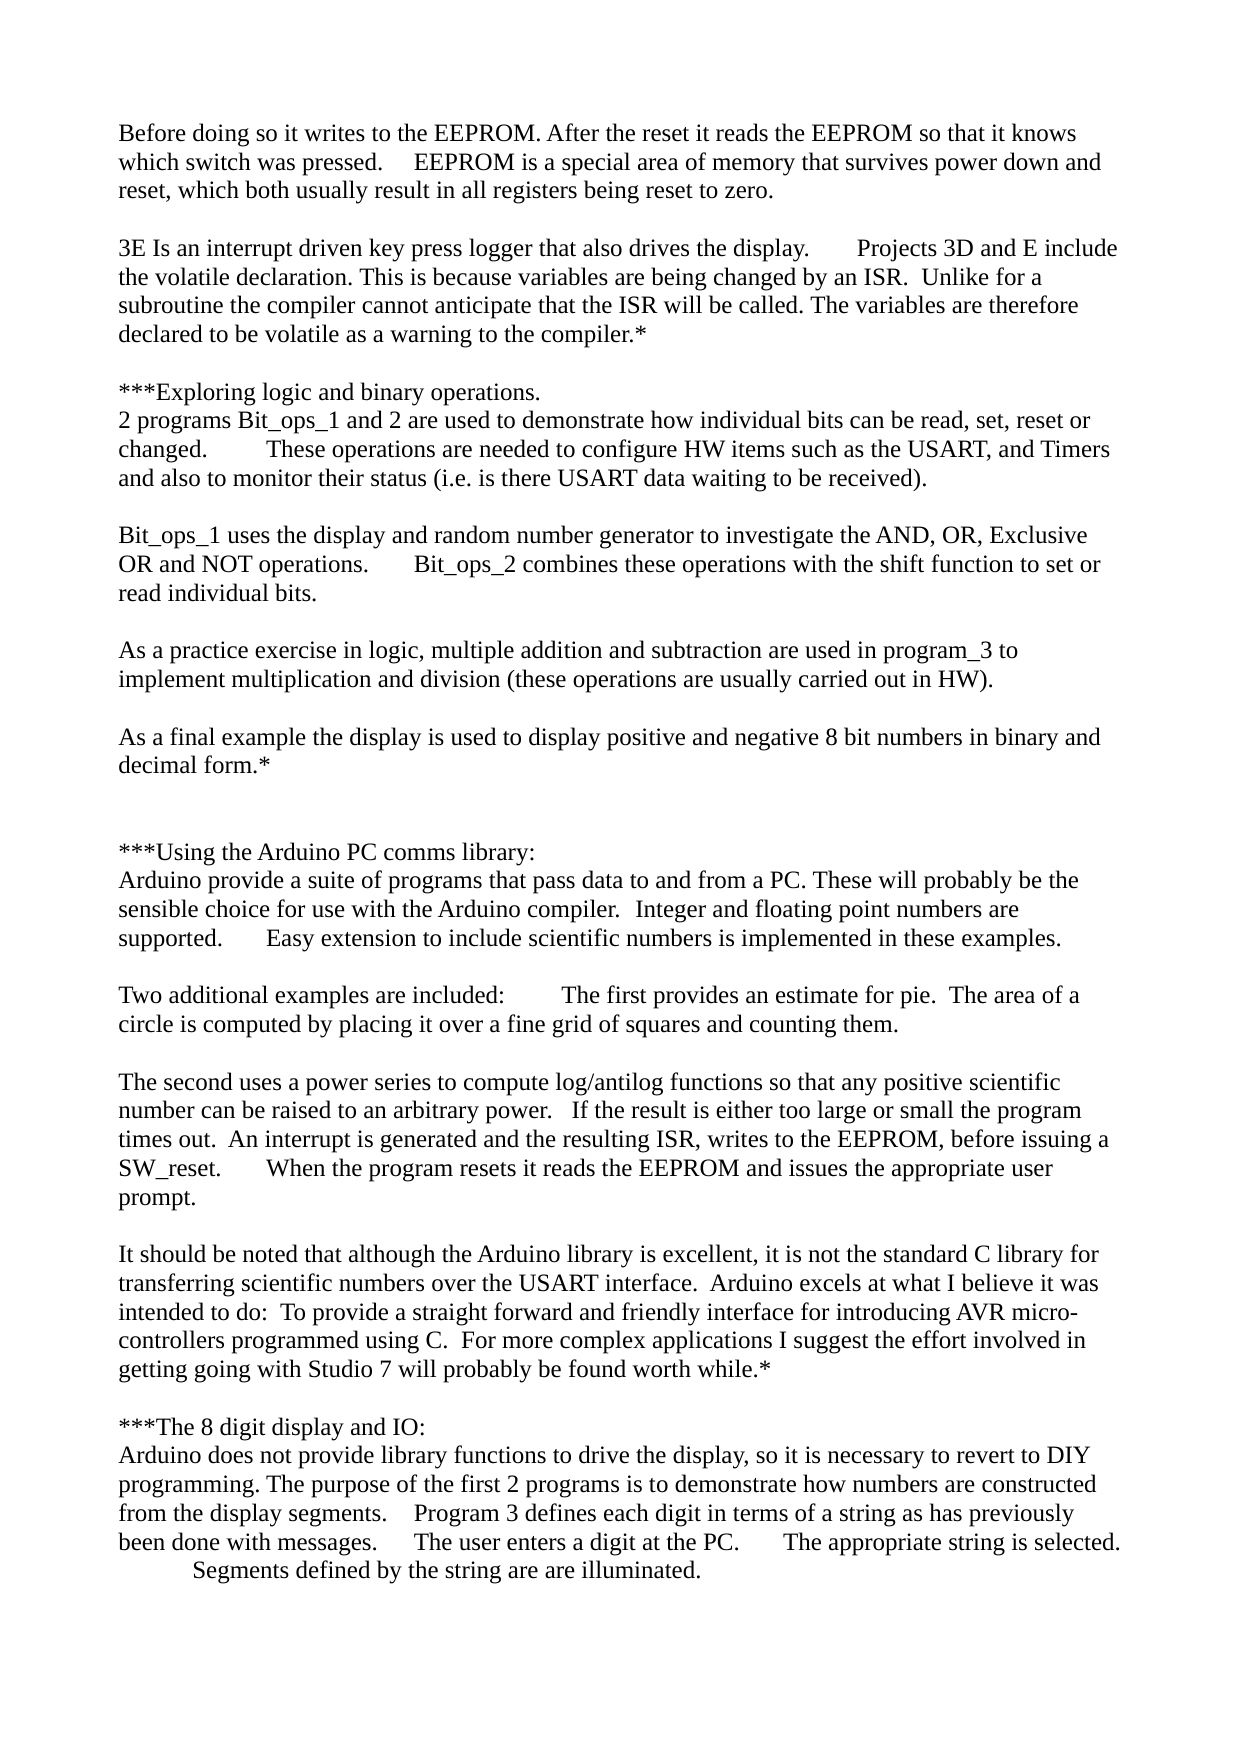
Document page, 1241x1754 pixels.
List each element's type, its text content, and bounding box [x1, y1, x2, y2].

text Bit_ops_1 uses the display and random number generator to investigate the AND, OR, Exclusive OR and NOT operations. Bit_ops_2 combines these operations with the shift function to set or read individual bits. [118, 521, 1122, 607]
text Two additional examples are included: The first provides an estimate for pie. The area of a circle is computed by placing it over a fine grid of squares and counting them. [118, 981, 1122, 1038]
text As a practice exercise in logic, multiple addition and subtraction are used in program_3 to implement multiplication and division (these operations are usually carried out in HW). [118, 636, 1122, 693]
text ***Using the Arduino PC comms library: [118, 837, 1122, 866]
text Arduino does not provide library functions to drive the display, so it is necessary to revert to DIY programming. The purpose of the first 2 programs is to demonstrate how numbers are constructed from the display segments. Program 3 defines each digit in terms of a string as has previously been done with messages. The user enters a digit at the PC. The appropriate string is selected. Segments defined by the string are are illuminated. [118, 1441, 1122, 1584]
text 2 programs Bit_ops_1 and 2 are used to demonstrate how individual bits can be read, set, reset or changed. These operations are needed to configure HW items such as the USART, and Timers and also to monitor their status (i.e. is there USART data waiting to be received). [118, 406, 1122, 492]
text 3E Is an interrupt driven key press logger that also drives the display. Projects 3D and E include the volatile declaration. This is because variables are being changed by an ISR. Unlike for a subroutine the compiler cannot anticipate that the ISR will be called. The variables are therefore declared to be volatile as a warning to the compiler.* [118, 233, 1122, 348]
text As a final example the display is used to display positive and negative 8 bit numbers in binary and decimal form.* [118, 722, 1122, 779]
text Before doing so it writes to the EEPROM. After the reset it reads the EEPROM so that it knows which switch was pressed. EEPROM is a special area of memory that survives power down and reset, which both usually result in all registers being reset to zero. [118, 118, 1122, 204]
text The second uses a power series to compute log/antilog functions so that any positive scientific number can be raised to an arbitrary power. If the result is either too large or small the program times out. An interrupt is generated and the resulting ISR, writes to the EEPROM, before issuing a SW_reset. When the program resets it reads the EEPROM and issues the appropriate user prompt. [118, 1067, 1122, 1211]
text ***Exploring logic and binary operations. [118, 377, 1122, 406]
text ***The 8 digit display and IO: [118, 1412, 1122, 1441]
text It should be noted that although the Arduino library is excellent, it is not the standard C library for transferring scientific numbers over the USART interface. Arduino excels at what I believe it was intended to do: To provide a straight forward and friendly interface for introducing AVR micro-controllers programmed using C. For more complex applications I suggest the effort involved in getting going with Studio 7 will probably be found worth while.* [118, 1239, 1122, 1383]
text Arduino provide a suite of programs that pass data to and from a PC. These will probably be the sensible choice for use with the Arduino compiler. Integer and floating point numbers are supported. Easy extension to include scientific numbers is implemented in these examples. [118, 866, 1122, 952]
